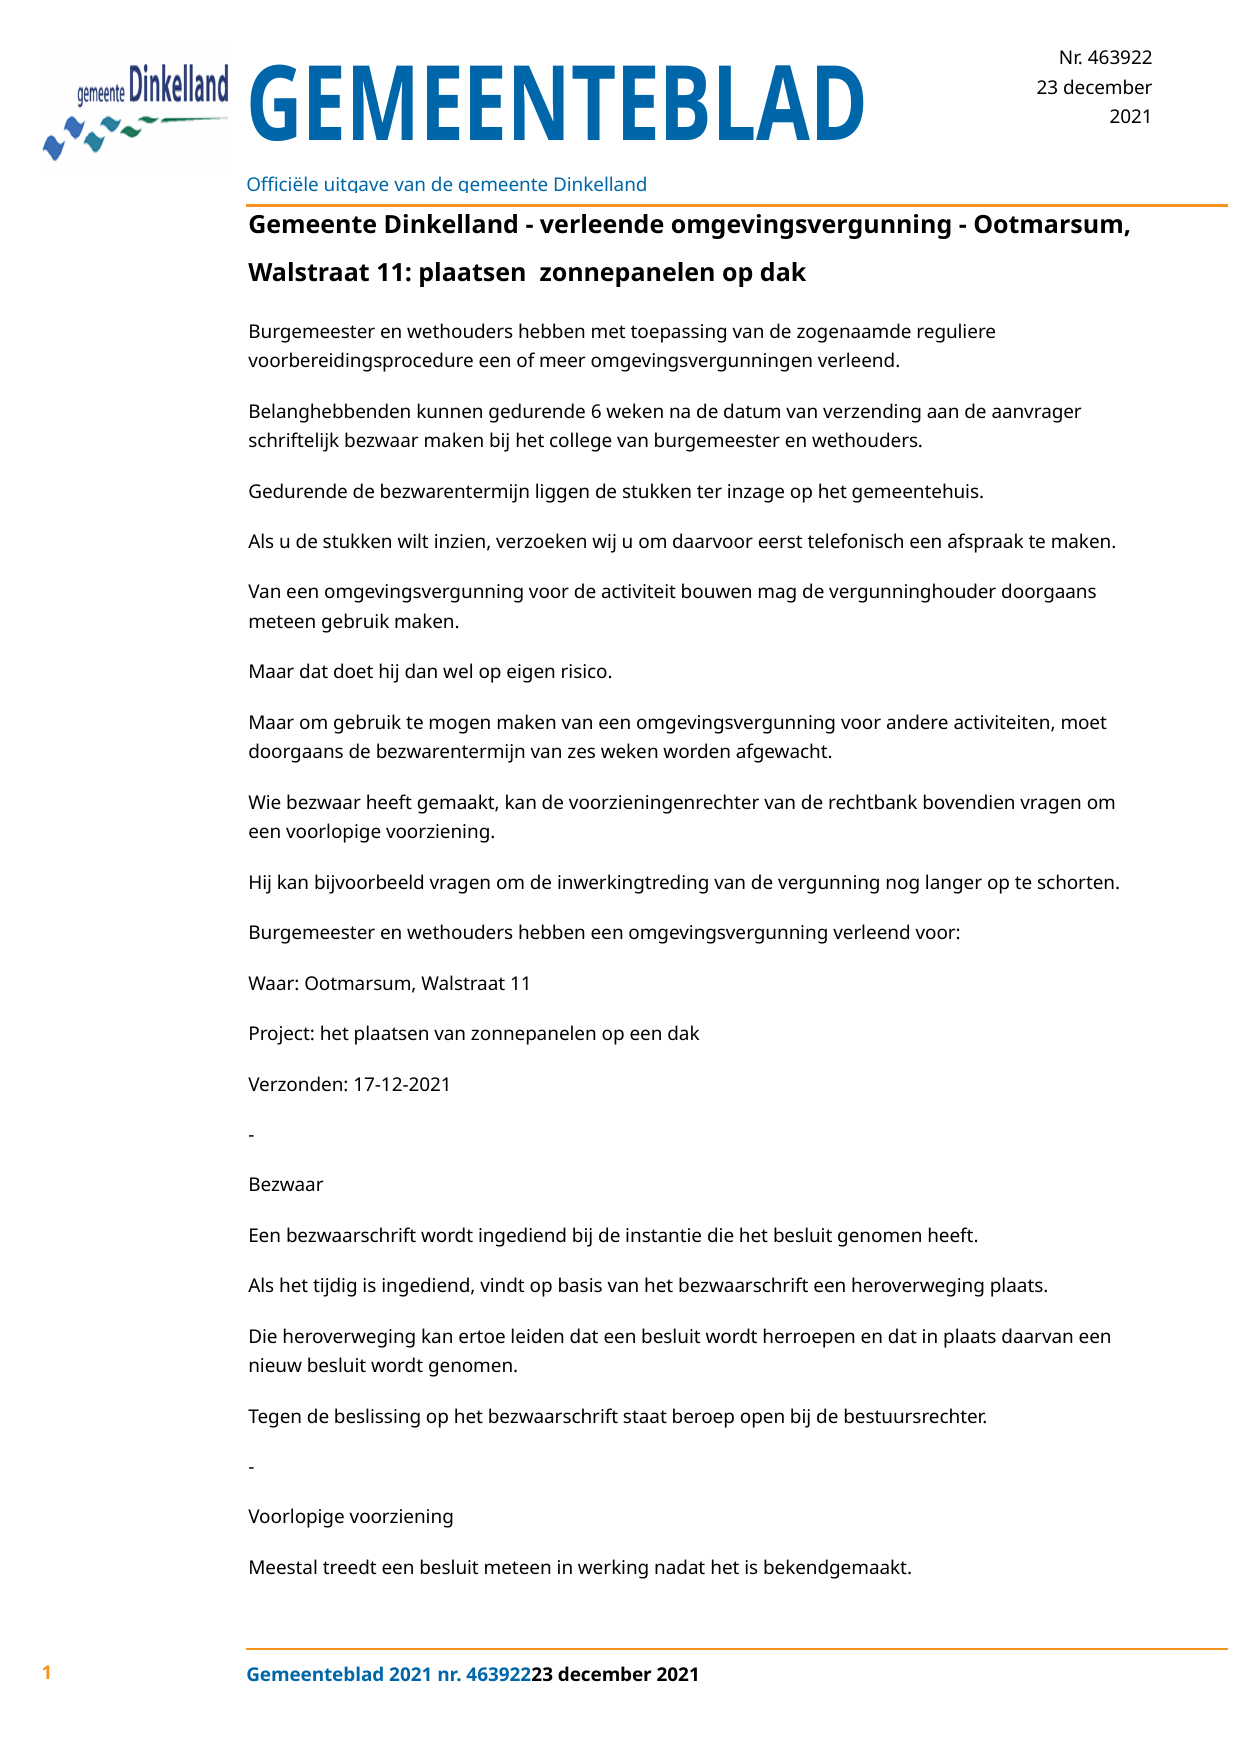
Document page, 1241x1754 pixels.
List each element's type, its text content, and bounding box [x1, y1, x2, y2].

text Als het tijdig is ingediend, vindt op basis van het bezwaarschrift een heroverweging plaats. [248, 1272, 1152, 1298]
text Die heroverweging kan ertoe leiden dat een besluit wordt herroepen en dat in plaats daarvan een nieuw besluit wordt genomen. [248, 1323, 1152, 1378]
text Gemeente Dinkelland - verleende omgevingsvergunning - Ootmarsum, Walstraat 11: plaatsen zonnepanelen op dak [248, 207, 1152, 288]
picture [41, 47, 231, 172]
text Voorlopige voorziening [248, 1504, 1152, 1529]
text Burgemeester en wethouders hebben met toepassing van de zogenaamde reguliere voorbereidingsprocedure een of meer omgevingsvergunningen verleend. [248, 318, 1152, 373]
text Wie bezwaar heeft gemaakt, kan de voorzieningenrechter van de rechtbank bovendien vragen om een voorlopige voorziening. [248, 789, 1152, 844]
text - [248, 1121, 1152, 1147]
text Van een omgevingsvergunning voor de activiteit bouwen mag de vergunninghouder doorgaans meteen gebruik maken. [248, 579, 1152, 634]
text Een bezwaarschrift wordt ingediend bij de instantie die het besluit genomen heeft. [248, 1222, 1152, 1248]
text Tegen de beslissing op het bezwaarschrift staat beroep open bij de bestuursrechter. [248, 1403, 1152, 1429]
text Maar om gebruik te mogen maken van een omgevingsvergunning voor andere activiteiten, moet doorgaans de bezwarentermijn van zes weken worden afgewacht. [248, 709, 1152, 764]
text Burgemeester en wethouders hebben een omgevingsvergunning verleend voor: [248, 919, 1152, 945]
text Als u de stukken wilt inzien, verzoeken wij u om daarvoor eerst telefonisch een afspraak te maken. [248, 528, 1152, 554]
text Gedurende de bezwarentermijn liggen de stukken ter inzage op het gemeentehuis. [248, 478, 1152, 504]
text Hij kan bijvoorbeeld vragen om de inwerkingtreding van de vergunning nog langer op te schorten. [248, 869, 1152, 895]
text Bezwaar [248, 1172, 1152, 1197]
text Project: het plaatsen van zonnepanelen op een dak [248, 1020, 1152, 1046]
text Maar dat doet hij dan wel op eigen risico. [248, 659, 1152, 684]
text Belanghebbenden kunnen gedurende 6 weken na de datum van verzending aan de aanvrager schriftelijk bezwaar maken bij het college van burgemeester en wethouders. [248, 398, 1152, 453]
text - [248, 1453, 1152, 1479]
text Waar: Ootmarsum, Walstraat 11 [248, 970, 1152, 996]
text Meestal treedt een besluit meteen in werking nadat het is bekendgemaakt. [248, 1554, 1152, 1580]
text Verzonden: 17-12-2021 [248, 1071, 1152, 1097]
